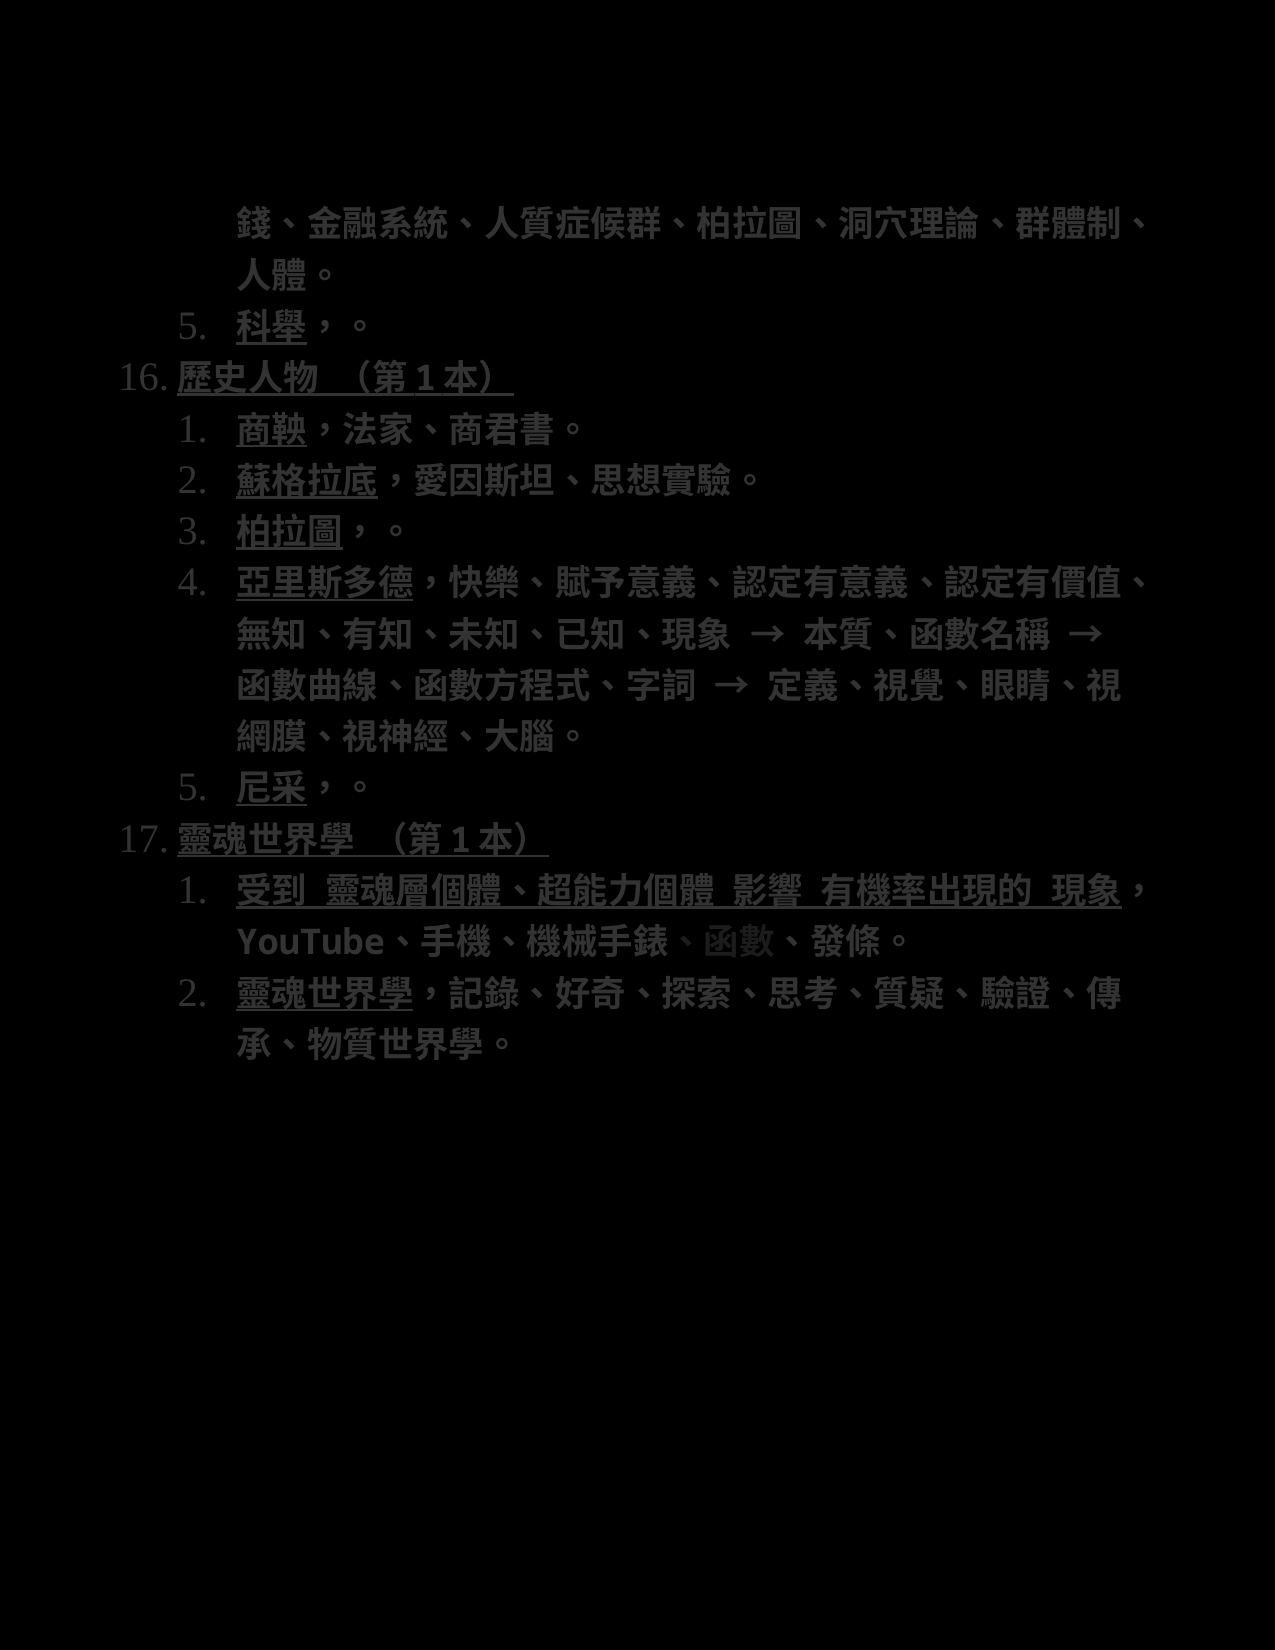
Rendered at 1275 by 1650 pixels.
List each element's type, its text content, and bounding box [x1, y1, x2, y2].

list 科舉，。 [177, 298, 1157, 349]
list 尼采，。 [177, 760, 1157, 811]
list 亞里斯多德，快樂、賦予意義、認定有意義、認定有價值、無知、有知、未知、已知、現象 → 本質、函數名稱 → 函數曲線、函數方程式、字詞 → 定義、視覺、眼睛、視網膜、視神經、大腦。 [177, 555, 1157, 760]
list 靈魂世界學 （第1本） [118, 811, 1157, 862]
list 歷史人物 （第1本） [118, 349, 1157, 401]
list 蘇格拉底，愛因斯坦、思想實驗。 [177, 452, 1157, 503]
list 靈魂世界學，記錄、好奇、探索、思考、質疑、驗證、傳承、物質世界學。 [177, 965, 1157, 1067]
list 商鞅，法家、商君書。 [177, 401, 1157, 452]
list 受到 靈魂層個體、超能力個體 影響 有機率出現的 現象，YouTube、手機、機械手錶、函數、發條。 [177, 862, 1157, 965]
list 柏拉圖，。 [177, 503, 1157, 555]
list 錢、金融系統、人質症候群、柏拉圖、洞穴理論、群體制、人體。 [177, 196, 1157, 298]
